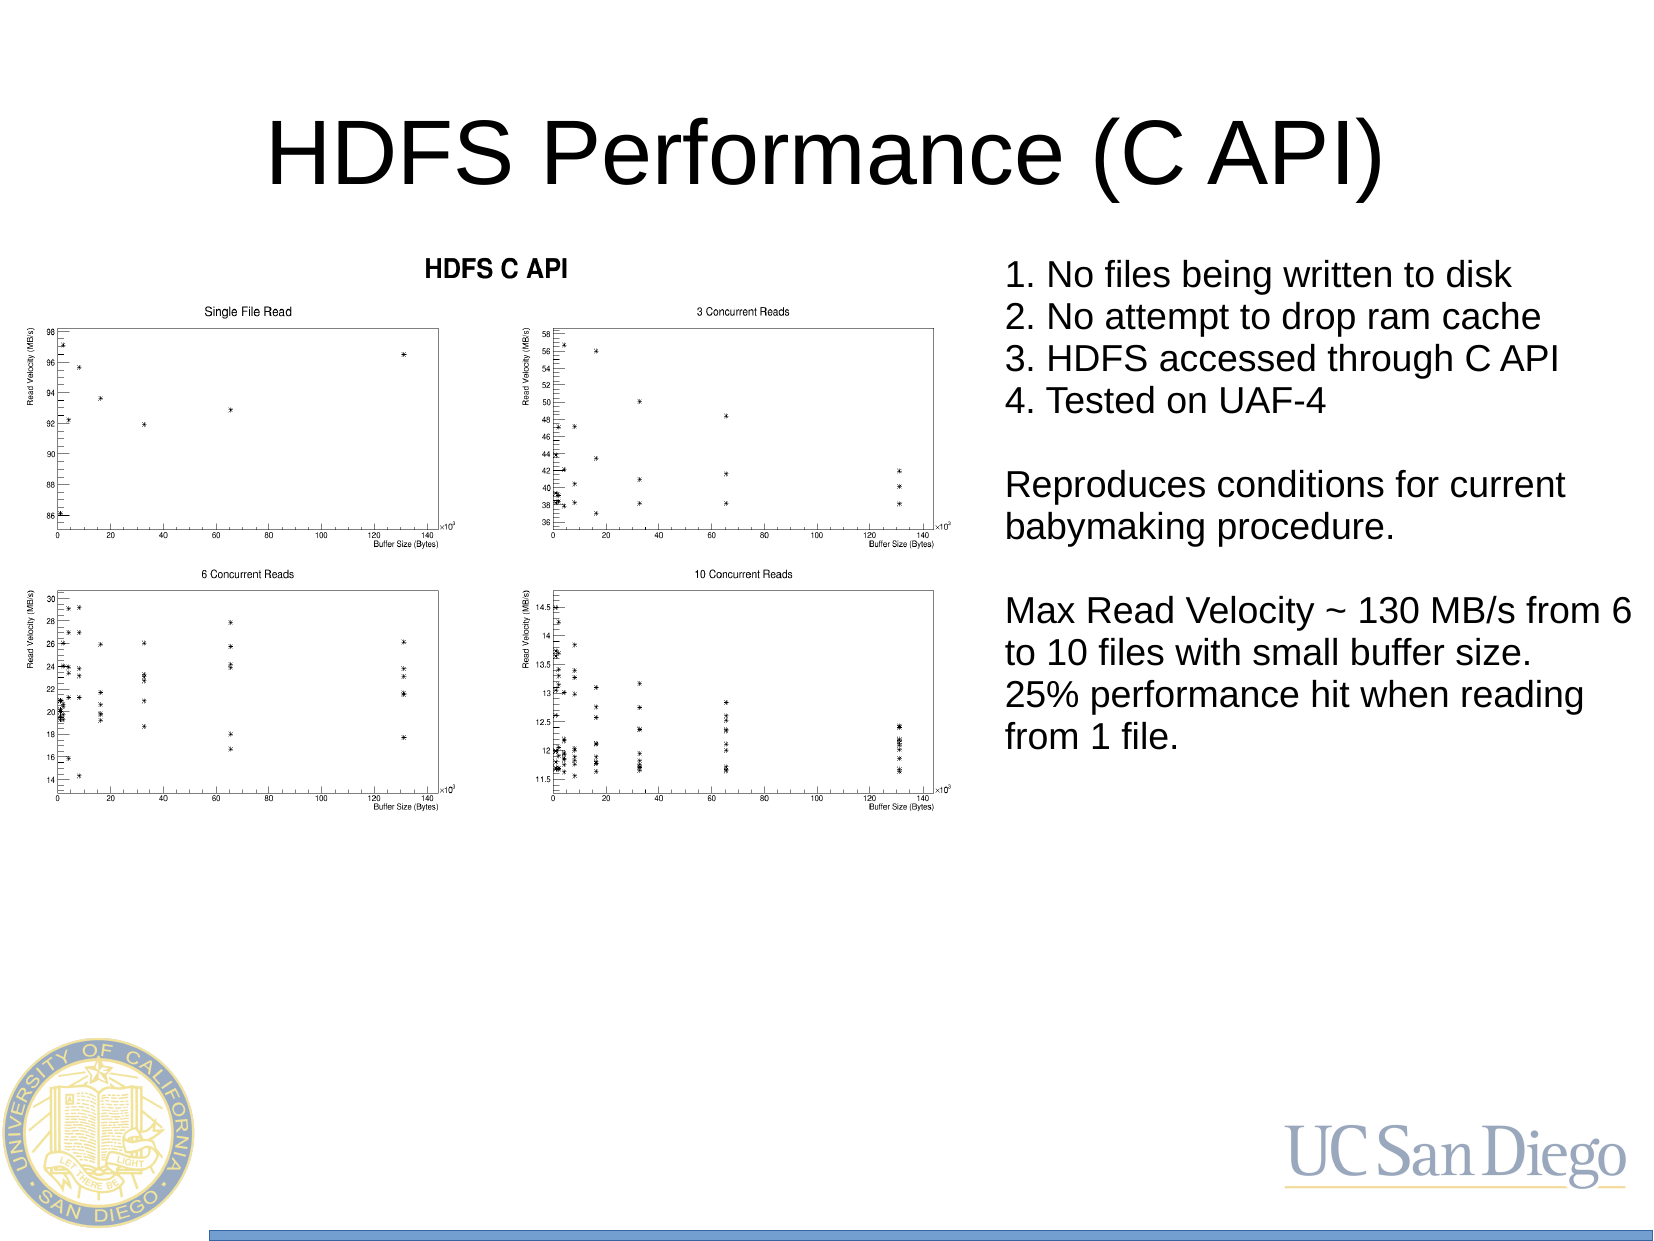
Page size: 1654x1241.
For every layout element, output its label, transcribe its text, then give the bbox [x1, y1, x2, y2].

text_box 1. No files being written to disk 2. No attempt to drop ram cache 3. HDFS accessed through C API 4. Tested on UAF-4 Reproduces conditions for current babymaking procedure. Max Read Velocity ~ 130 MB/s from 6 to 10 files with small buffer size. 25% performance hit when reading from 1 file. [990, 246, 1653, 933]
picture [0, 239, 990, 823]
text_box [209, 1230, 1653, 1241]
picture [1253, 1089, 1653, 1230]
picture [0, 1034, 196, 1231]
title HDFS Performance (C API) [82, 49, 1571, 257]
